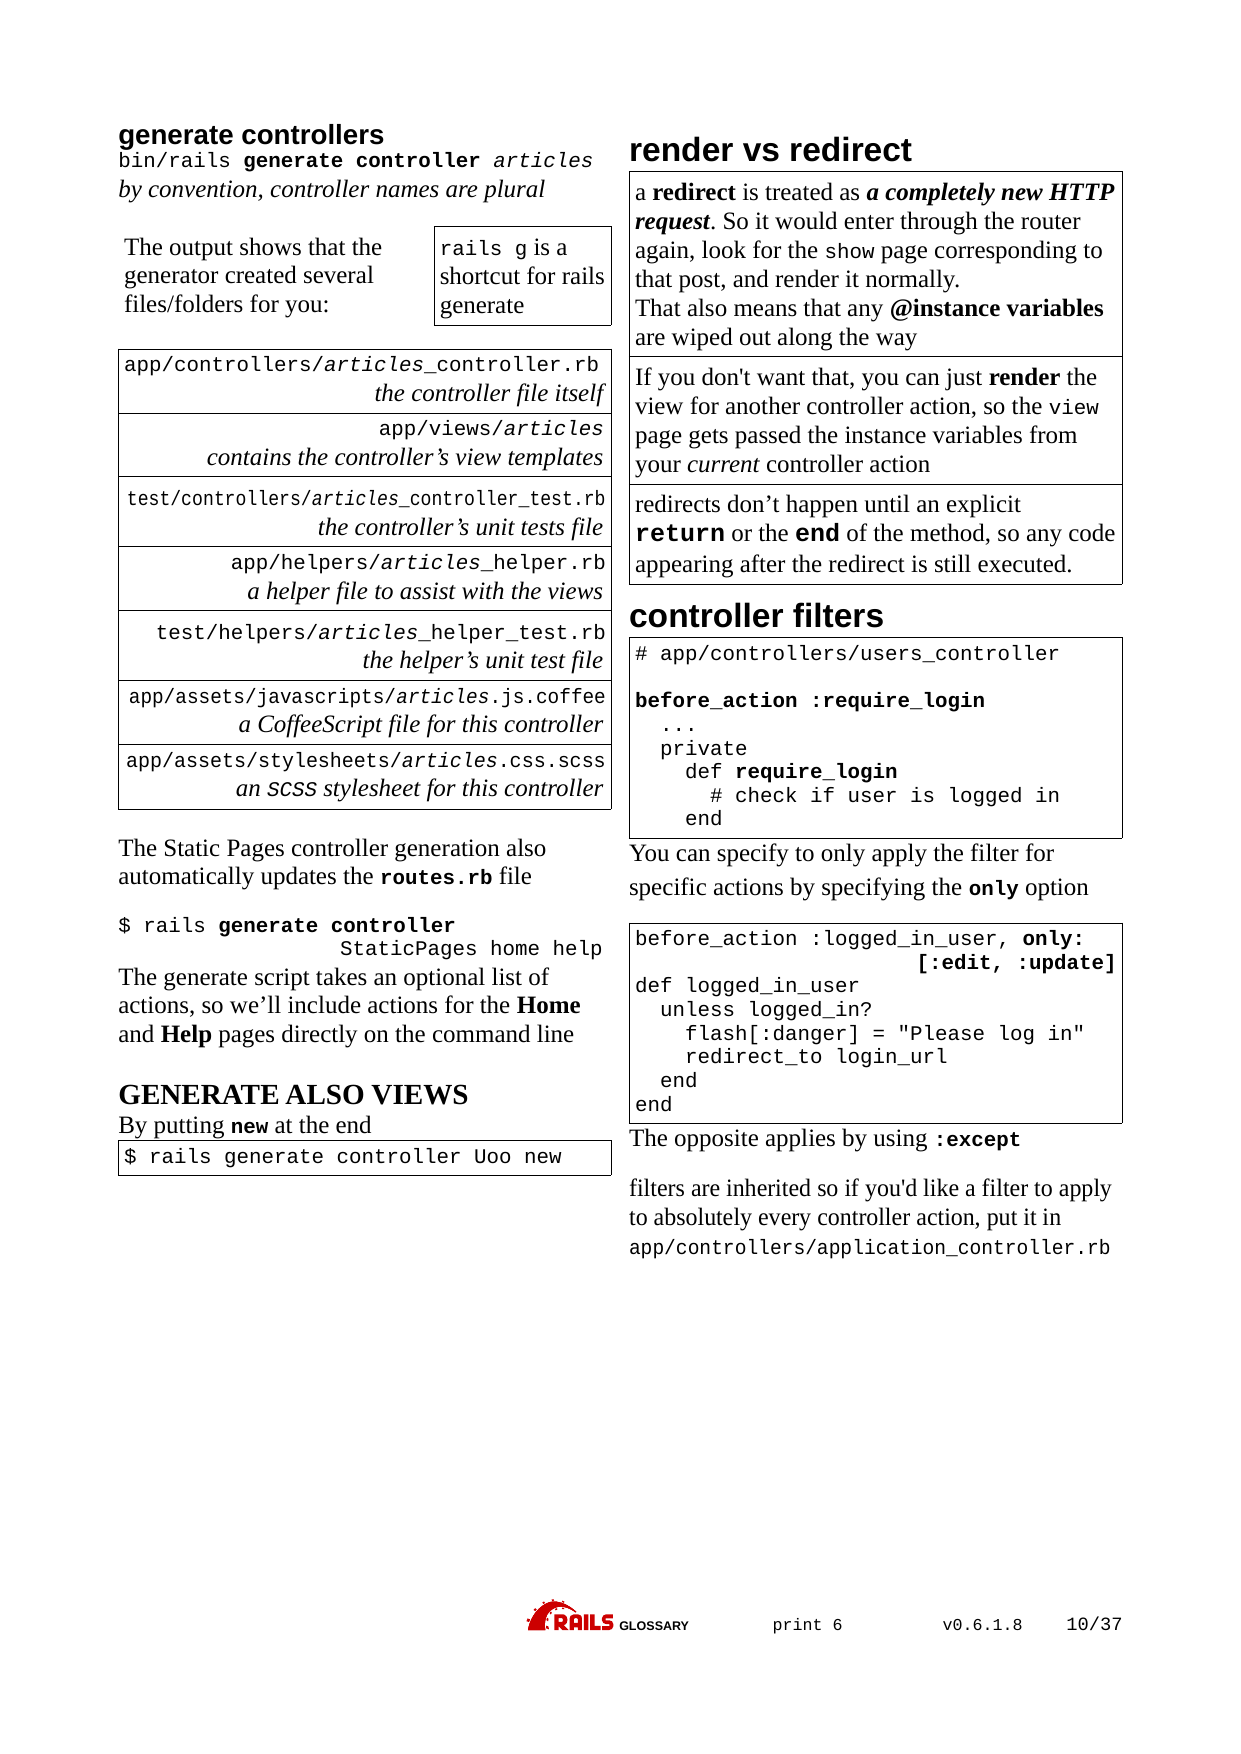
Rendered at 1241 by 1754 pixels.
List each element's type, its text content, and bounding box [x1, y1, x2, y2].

table_header # app/controllers/users_controller before_action :require_login ... private def require_login # check if user is logged in end [630, 638, 1122, 838]
table_header The output shows that the generator created several files/folders for you: [118, 226, 434, 325]
table_cell test/controllers/articles_controller_test.rb the controller’s unit tests file [119, 477, 611, 546]
table_header before_action :logged_in_user, only: [:edit, :update] def logged_in_user unless logged_in? flash[:danger] = "Please log in" redirect_to login_url end end [630, 924, 1122, 1123]
table_cell app/helpers/articles_helper.rb a helper file to assist with the views [119, 547, 611, 610]
subtitle controller filters [629, 596, 1122, 634]
text bin/rails generate controller articles [118, 150, 611, 174]
text The Static Pages controller generation also automatically updates the routes.rb file [118, 833, 611, 891]
text You can specify to only apply the filter for specific actions by specifying the only option [629, 839, 1122, 902]
text $ rails generate controller [118, 914, 611, 938]
subtitle render vs redirect [629, 130, 1122, 168]
text The generate script takes an optional list of actions, so we’ll include actions for the Home and Help pages directly on the command line [118, 962, 611, 1048]
table_cell test/helpers/articles_helper_test.rb the helper’s unit test file [119, 611, 611, 680]
table_cell app/views/articles contains the controller’s view templates [119, 414, 611, 476]
text The opposite applies by using :except [629, 1124, 1122, 1153]
table_header rails g is a shortcut for rails generate [435, 227, 611, 325]
subtitle generate controllers [118, 118, 611, 150]
text By putting new at the end [118, 1110, 611, 1140]
table_cell app/assets/javascripts/articles.js.coffee a CoffeeScript file for this controller [119, 681, 611, 744]
table_header $ rails generate controller Uoo new [119, 1141, 611, 1175]
table_header app/controllers/articles_controller.rb the controller file itself [119, 350, 611, 412]
table_cell app/assets/stylesheets/articles.css.scss an SCSS stylesheet for this controller [119, 745, 611, 809]
table_cell redirects don’t happen until an explicit return or the end of the method, so any code appearing after the redirect is still executed. [630, 485, 1122, 584]
text filters are inherited so if you'd like a filter to apply to absolutely every controller action, put it in app/controllers/application_controller.rb [629, 1173, 1122, 1260]
table_header a redirect is treated as a completely new HTTP request. So it would enter through the router again, look for the show page corresponding to that post, and render it normally. That also means that any @instance variables are wiped out along the way [630, 172, 1122, 356]
table_cell If you don't want that, you can just render the view for another controller action, so the view page gets passed the instance variables from your current controller action [630, 357, 1122, 484]
text by convention, controller names are plural [118, 174, 611, 202]
text StaticPages home help [118, 938, 611, 962]
text GENERATE ALSO VIEWS [118, 1077, 611, 1110]
